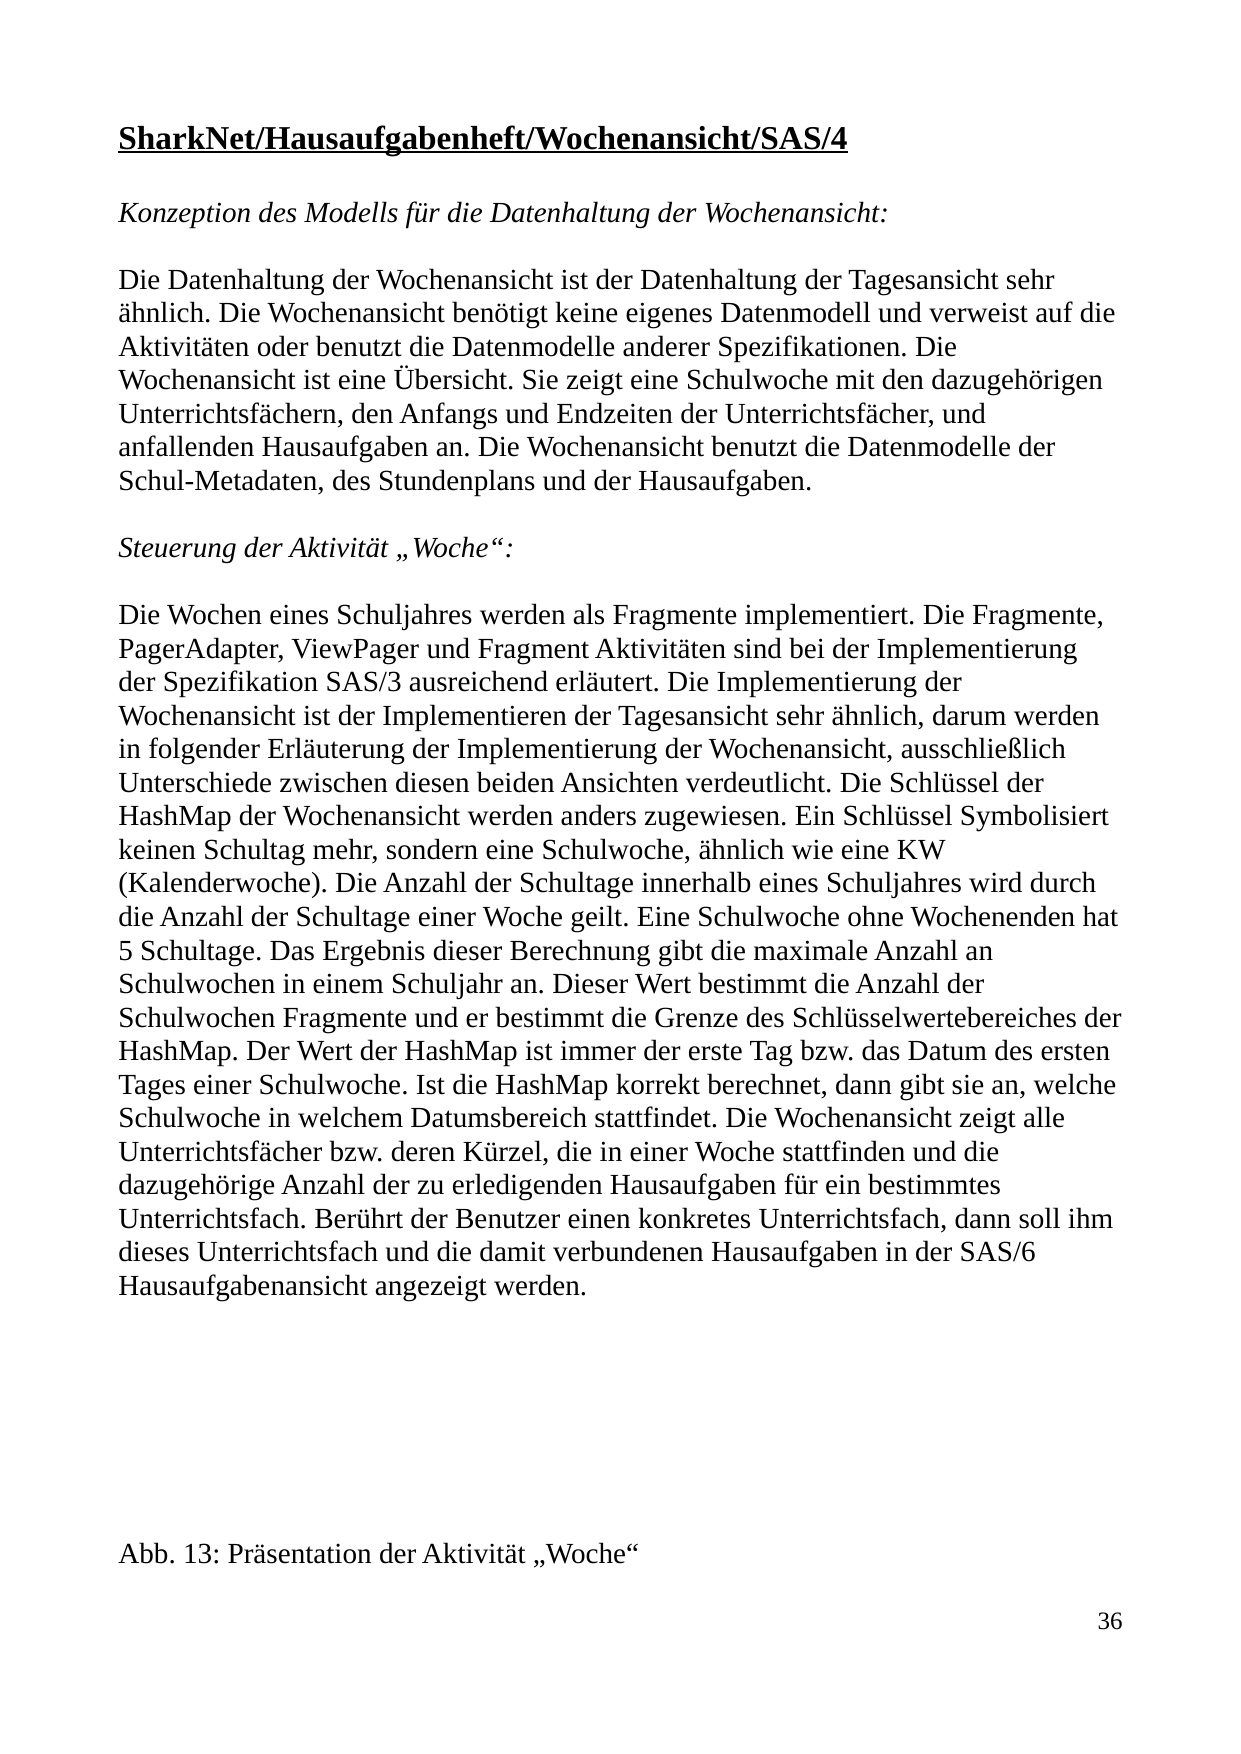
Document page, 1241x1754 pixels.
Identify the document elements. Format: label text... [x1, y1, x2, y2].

text Steuerung der Aktivität „Woche“: [118, 530, 1122, 564]
text Konzeption des Modells für die Datenhaltung der Wochenansicht: [118, 195, 1122, 228]
text Die Datenhaltung der Wochenansicht ist der Datenhaltung der Tagesansicht sehr ähnlich. Die Wochenansicht benötigt keine eigenes Datenmodell und verweist auf die Aktivitäten oder benutzt die Datenmodelle anderer Spezifikationen. Die Wochenansicht ist eine Übersicht. Sie zeigt eine Schulwoche mit den dazugehörigen Unterrichtsfächern, den Anfangs und Endzeiten der Unterrichtsfächer, und anfallenden Hausaufgaben an. Die Wochenansicht benutzt die Datenmodelle der Schul-Metadaten, des Stundenplans und der Hausaufgaben. [118, 262, 1122, 497]
text Die Wochen eines Schuljahres werden als Fragmente implementiert. Die Fragmente, PagerAdapter, ViewPager und Fragment Aktivitäten sind bei der Implementierung der Spezifikation SAS/3 ausreichend erläutert. Die Implementierung der Wochenansicht ist der Implementieren der Tagesansicht sehr ähnlich, darum werden in folgender Erläuterung der Implementierung der Wochenansicht, ausschließlich Unterschiede zwischen diesen beiden Ansichten verdeutlicht. Die Schlüssel der HashMap der Wochenansicht werden anders zugewiesen. Ein Schlüssel Symbolisiert keinen Schultag mehr, sondern eine Schulwoche, ähnlich wie eine KW (Kalenderwoche). Die Anzahl der Schultage innerhalb eines Schuljahres wird durch die Anzahl der Schultage einer Woche geilt. Eine Schulwoche ohne Wochenenden hat 5 Schultage. Das Ergebnis dieser Berechnung gibt die maximale Anzahl an Schulwochen in einem Schuljahr an. Dieser Wert bestimmt die Anzahl der Schulwochen Fragmente und er bestimmt die Grenze des Schlüsselwertebereiches der HashMap. Der Wert der HashMap ist immer der erste Tag bzw. das Datum des ersten Tages einer Schulwoche. Ist die HashMap korrekt berechnet, dann gibt sie an, welche Schulwoche in welchem Datumsbereich stattfindet. Die Wochenansicht zeigt alle Unterrichtsfächer bzw. deren Kürzel, die in einer Woche stattfinden und die dazugehörige Anzahl der zu erledigenden Hausaufgaben für ein bestimmtes Unterrichtsfach. Berührt der Benutzer einen konkretes Unterrichtsfach, dann soll ihm dieses Unterrichtsfach und die damit verbundenen Hausaufgaben in der SAS/6 Hausaufgabenansicht angezeigt werden. [118, 597, 1122, 1302]
text Abb. 13: Präsentation der Aktivität „Woche“ [118, 1536, 1122, 1570]
text SharkNet/Hausaufgabenheft/Wochenansicht/SAS/4 [118, 118, 1122, 156]
